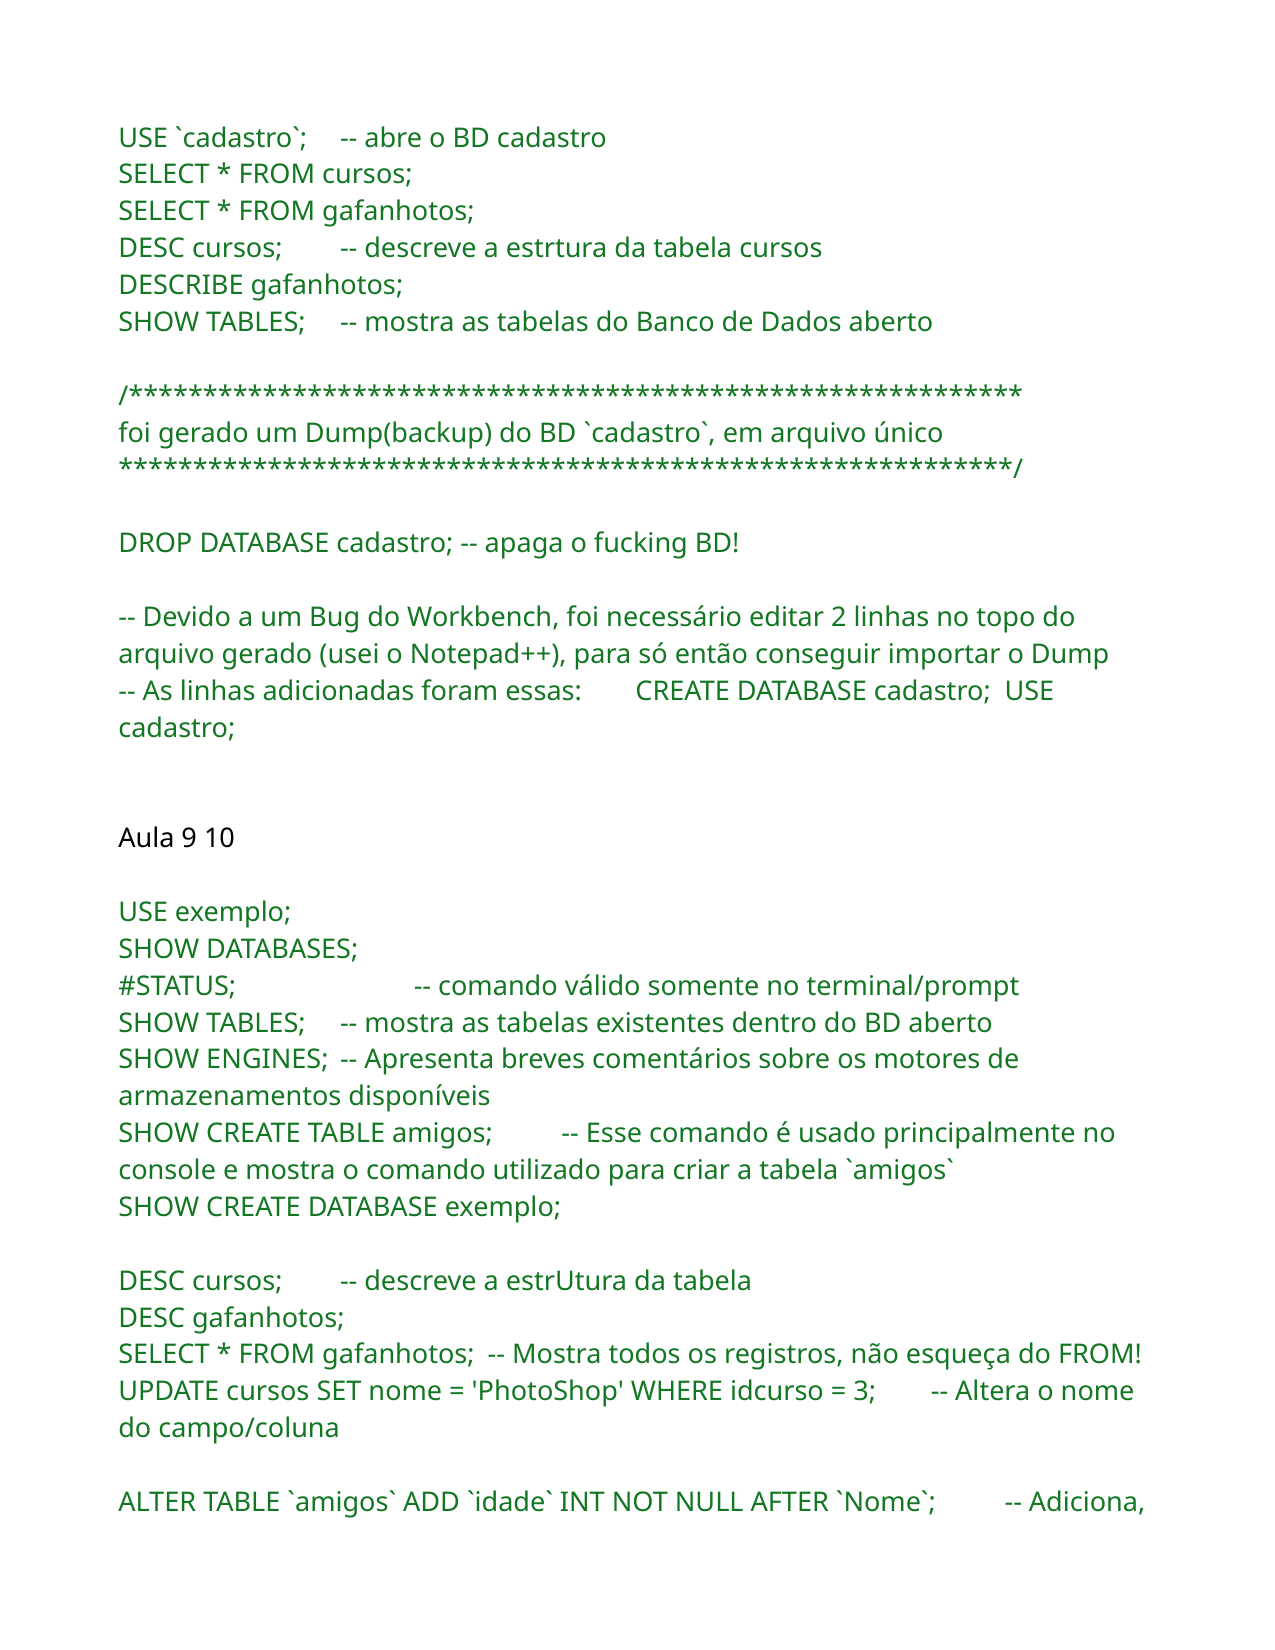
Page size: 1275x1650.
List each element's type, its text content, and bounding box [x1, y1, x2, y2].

text USE `cadastro`; -- abre o BD cadastro SELECT * FROM cursos; SELECT * FROM gafanhotos; DESC cursos; -- descreve a estrtura da tabela cursos DESCRIBE gafanhotos; SHOW TABLES; -- mostra as tabelas do Banco de Dados aberto /************************************************************ foi gerado um Dump(backup) do BD `cadastro`, em arquivo único ************************************************************/ DROP DATABASE cadastro; -- apaga o fucking BD! -- Devido a um Bug do Workbench, foi necessário editar 2 linhas no topo do arquivo gerado (usei o Notepad++), para só então conseguir importar o Dump -- As linhas adicionadas foram essas: CREATE DATABASE cadastro; USE cadastro; [118, 118, 1157, 745]
text Aula 9 10 [118, 819, 1157, 856]
text USE exemplo; SHOW DATABASES; #STATUS; -- comando válido somente no terminal/prompt SHOW TABLES; -- mostra as tabelas existentes dentro do BD aberto SHOW ENGINES; -- Apresenta breves comentários sobre os motores de armazenamentos disponíveis SHOW CREATE TABLE amigos; -- Esse comando é usado principalmente no console e mostra o comando utilizado para criar a tabela `amigos` SHOW CREATE DATABASE exemplo; DESC cursos; -- descreve a estrUtura da tabela DESC gafanhotos; SELECT * FROM gafanhotos; -- Mostra todos os registros, não esqueça do FROM! UPDATE cursos SET nome = 'PhotoShop' WHERE idcurso = 3; -- Altera o nome do campo/coluna ALTER TABLE `amigos` ADD `idade` INT NOT NULL AFTER `Nome`; -- Adiciona, [118, 892, 1157, 1519]
